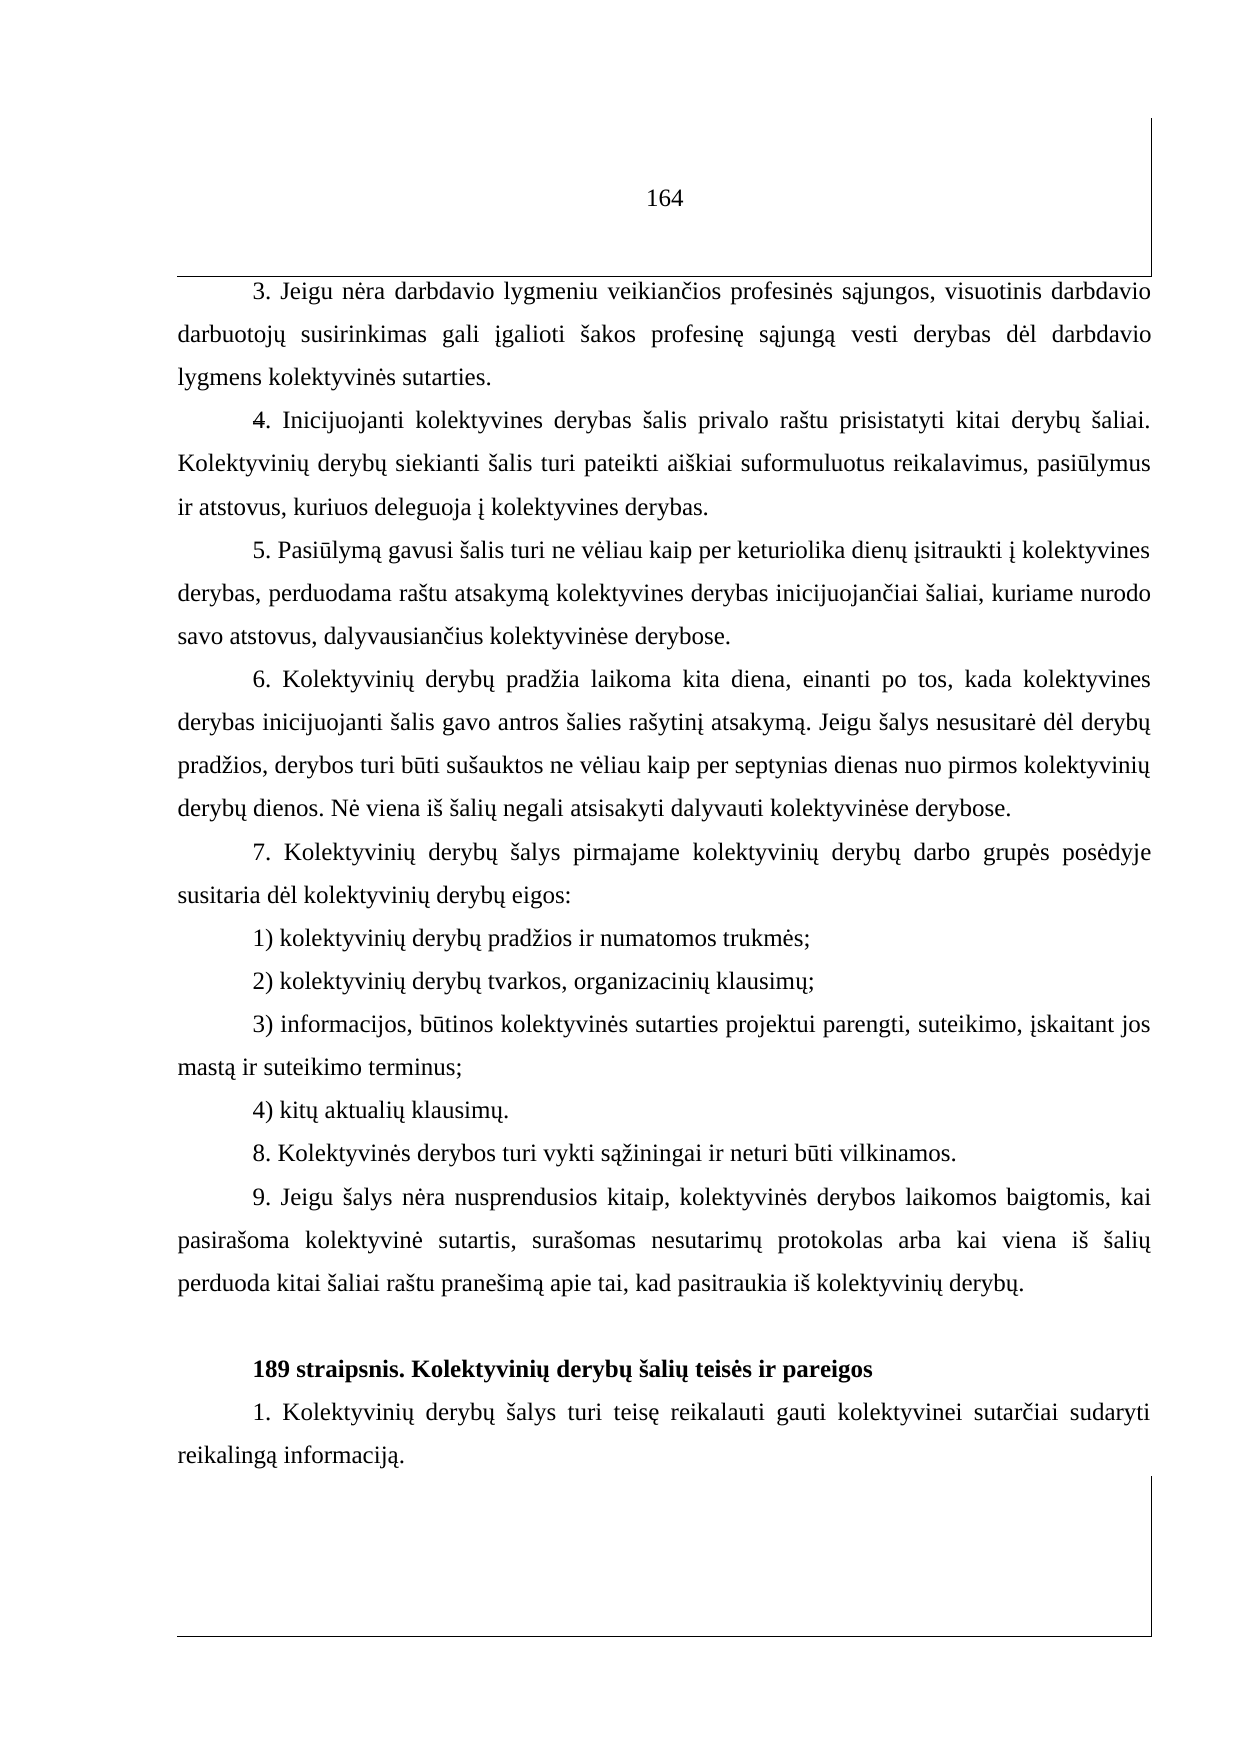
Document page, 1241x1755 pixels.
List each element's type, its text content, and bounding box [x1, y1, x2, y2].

subtitle 1) kolektyvinių derybų pradžios ir numatomos trukmės; [177, 923, 1152, 952]
subtitle 3) informacijos, būtinos kolektyvinės sutarties projektui parengti, suteikimo, įskaitant jos mastą ir suteikimo terminus; [177, 1009, 1152, 1081]
text 9. Jeigu šalys nėra nusprendusios kitaip, kolektyvinės derybos laikomos baigtomis, kai pasirašoma kolektyvinė sutartis, surašomas nesutarimų protokolas arba kai viena iš šalių perduoda kitai šaliai raštu pranešimą apie tai, kad pasitraukia iš kolektyvinių derybų. [177, 1182, 1152, 1297]
subtitle 2) kolektyvinių derybų tvarkos, organizacinių klausimų; [177, 966, 1152, 995]
subtitle 6. Kolektyvinių derybų pradžia laikoma kita diena, einanti po tos, kada kolektyvines derybas inicijuojanti šalis gavo antros šalies rašytinį atsakymą. Jeigu šalys nesusitarė dėl derybų pradžios, derybos turi būti sušauktos ne vėliau kaip per septynias dienas nuo pirmos kolektyvinių derybų dienos. Nė viena iš šalių negali atsisakyti dalyvauti kolektyvinėse derybose. [177, 664, 1152, 822]
subtitle 3. Jeigu nėra darbdavio lygmeniu veikiančios profesinės sąjungos, visuotinis darbdavio darbuotojų susirinkimas gali įgalioti šakos profesinę sąjungą vesti derybas dėl darbdavio lygmens kolektyvinės sutarties. [177, 276, 1152, 391]
subtitle 5. Pasiūlymą gavusi šalis turi ne vėliau kaip per keturiolika dienų įsitraukti į kolektyvines derybas, perduodama raštu atsakymą kolektyvines derybas inicijuojančiai šaliai, kuriame nurodo savo atstovus, dalyvausiančius kolektyvinėse derybose. [177, 535, 1152, 650]
text 8. Kolektyvinės derybos turi vykti sąžiningai ir neturi būti vilkinamos. [177, 1138, 1152, 1167]
subtitle 4) kitų aktualių klausimų. [177, 1095, 1152, 1124]
subtitle 4. Inicijuojanti kolektyvines derybas šalis privalo raštu prisistatyti kitai derybų šaliai. Kolektyvinių derybų siekianti šalis turi pateikti aiškiai suformuluotus reikalavimus, pasiūlymus ir atstovus, kuriuos deleguoja į kolektyvines derybas. [177, 405, 1152, 520]
subtitle 189 straipsnis. Kolektyvinių derybų šalių teisės ir pareigos [177, 1354, 1152, 1383]
subtitle 7. Kolektyvinių derybų šalys pirmajame kolektyvinių derybų darbo grupės posėdyje susitaria dėl kolektyvinių derybų eigos: [177, 837, 1152, 908]
text 1. Kolektyvinių derybų šalys turi teisę reikalauti gauti kolektyvinei sutarčiai sudaryti reikalingą informaciją. [177, 1397, 1152, 1469]
